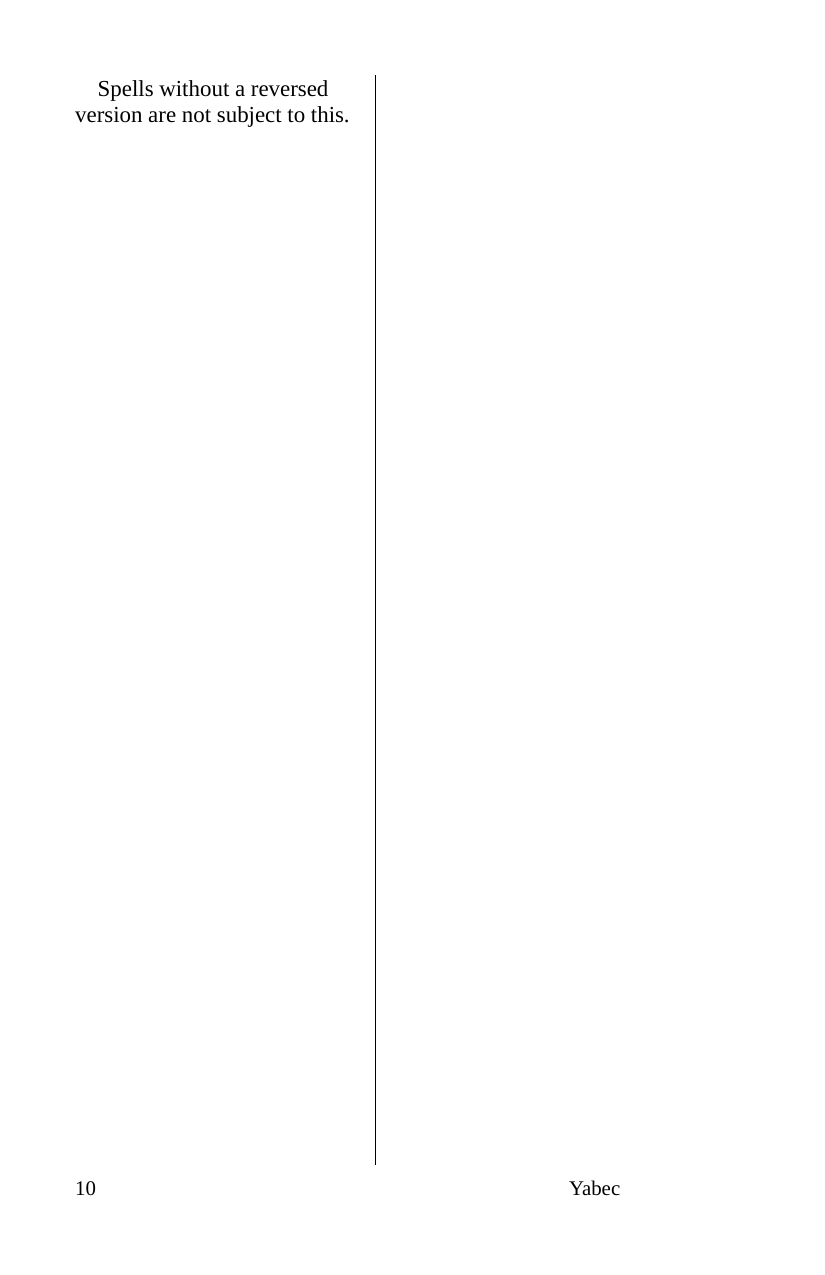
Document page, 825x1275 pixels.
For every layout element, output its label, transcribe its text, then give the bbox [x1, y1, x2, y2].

text Spells without a reversed version are not subject to this. [75, 75, 367, 128]
